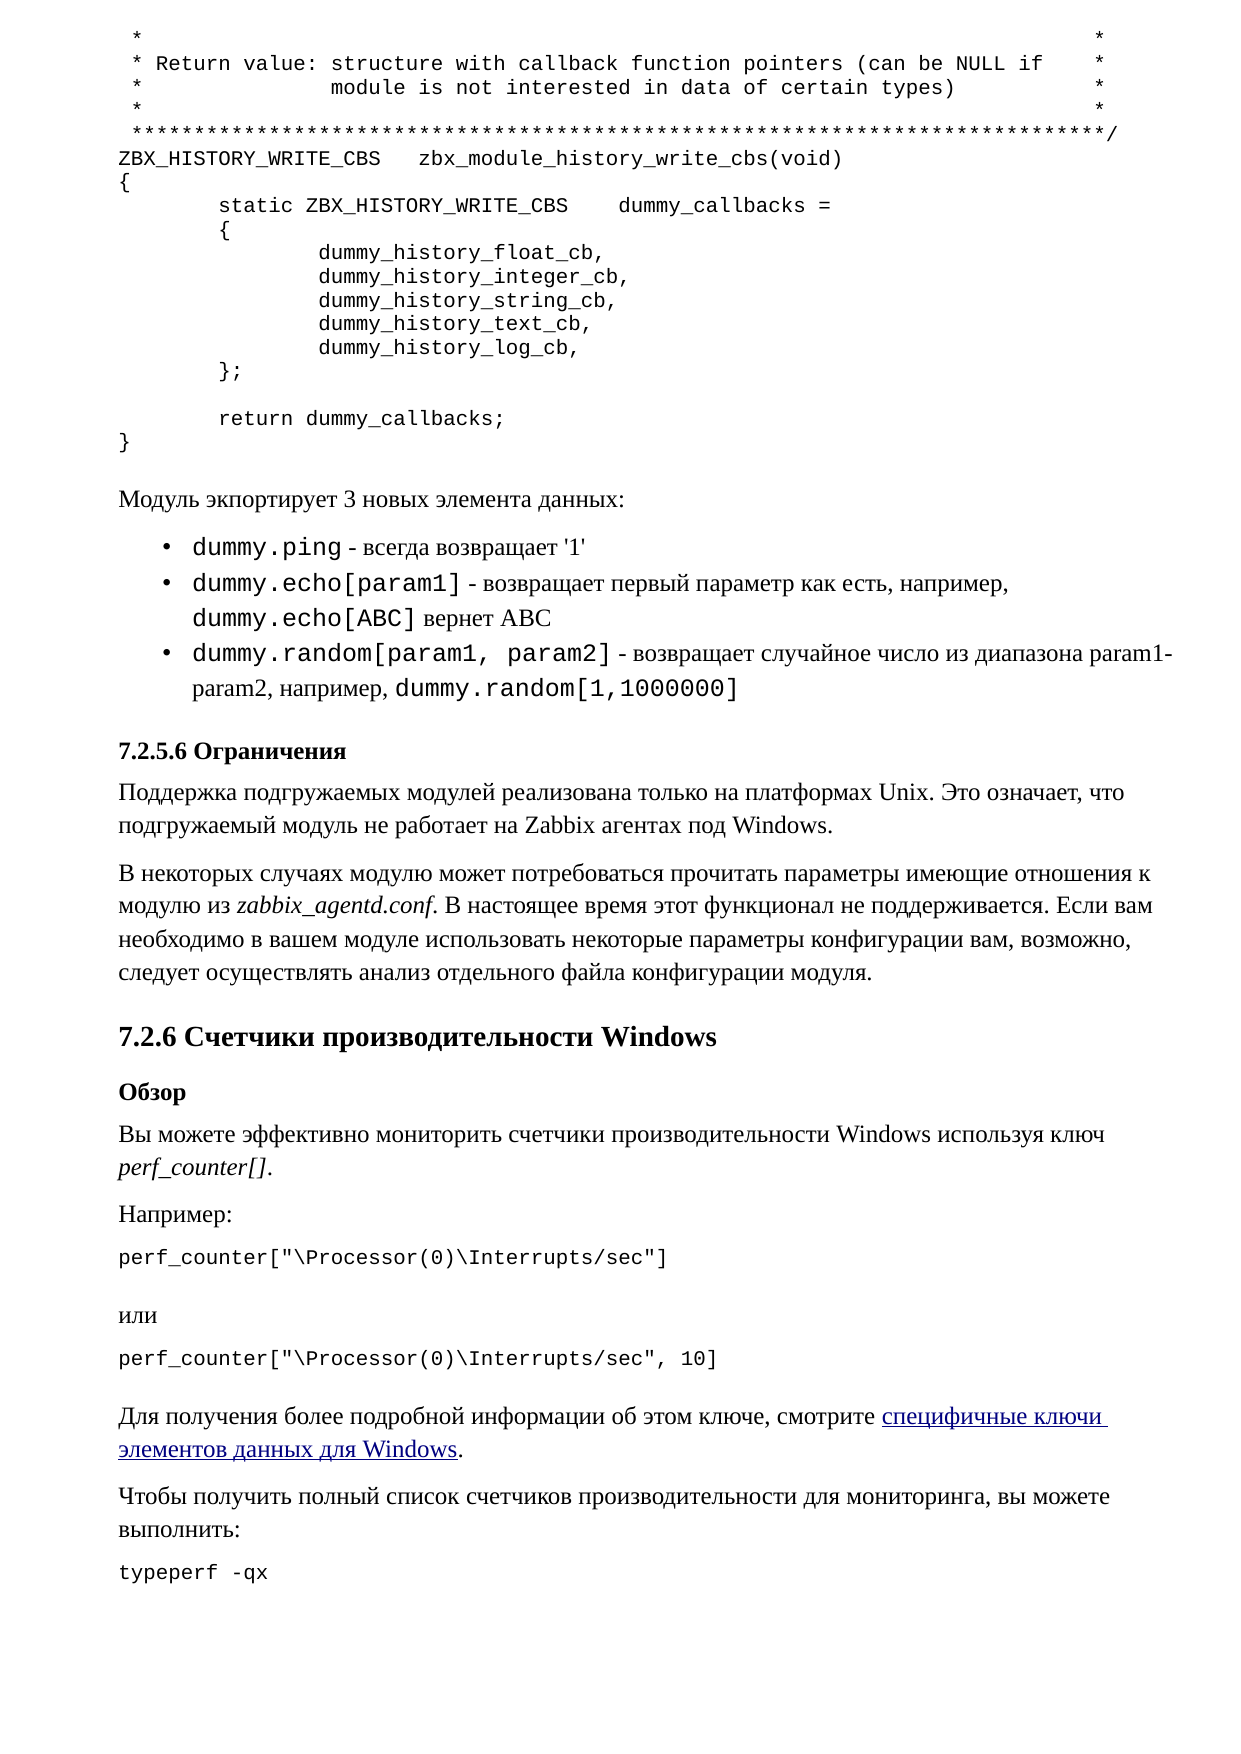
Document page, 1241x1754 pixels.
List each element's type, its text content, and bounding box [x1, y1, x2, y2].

text Например: [118, 1199, 1211, 1228]
text Поддержка подгружаемых модулей реализована только на платформах Unix. Это означает, что подгружаемый модуль не работает на Zabbix агентах под Windows. [118, 777, 1211, 839]
text { [118, 219, 1211, 242]
text ZBX_HISTORY_WRITE_CBS zbx_module_history_write_cbs(void) [118, 148, 1211, 171]
text ******************************************************************************/ [118, 124, 1211, 148]
text Чтобы получить полный список счетчиков производительности для мониторинга, вы можете выполнить: [118, 1481, 1211, 1543]
text return dummy_callbacks; [118, 408, 1211, 431]
text В некоторых случаях модулю может потребоваться прочитать параметры имеющие отношения к модулю из zabbix_agentd.conf. В настоящее время этот функционал не поддерживается. Если вам необходимо в вашем модуле использовать некоторые параметры конфигурации вам, возможно, следует осуществлять анализ отдельного файла конфигурации модуля. [118, 858, 1211, 985]
text * Return value: structure with callback function pointers (can be NULL if * [118, 53, 1211, 77]
text Вы можете эффективно мониторить счетчики производительности Windows используя ключ perf_counter[]. [118, 1119, 1211, 1180]
text perf_counter["\Processor(0)\Interrupts/sec", 10] [118, 1348, 1211, 1371]
list dummy.ping - всегда возвращает '1' [162, 532, 1211, 563]
text dummy_history_float_cb, [118, 242, 1211, 266]
text typeperf -qx [118, 1562, 1211, 1586]
text dummy_history_string_cb, [118, 289, 1211, 313]
subtitle 7.2.5.6 Ограничения [118, 736, 1211, 764]
text или [118, 1300, 1211, 1329]
subtitle Обзор [118, 1077, 1211, 1106]
text Модуль экпортирует 3 новых элемента данных: [118, 484, 1211, 513]
text dummy_history_integer_cb, [118, 266, 1211, 289]
text }; [118, 361, 1211, 384]
list dummy.random[param1, param2] - возвращает случайное число из диапазона param1-param2, например, dummy.random[1,1000000] [162, 638, 1211, 704]
text { [118, 171, 1211, 195]
subtitle 7.2.6 Счетчики производительности Windows [118, 1019, 1211, 1052]
text * module is not interested in data of certain types) * [118, 77, 1211, 100]
text * * [118, 100, 1211, 124]
text dummy_history_log_cb, [118, 337, 1211, 361]
text } [118, 431, 1211, 455]
text Для получения более подробной информации об этом ключе, смотрите специфичные ключи элементов данных для Windows. [118, 1401, 1211, 1462]
text * * [118, 29, 1211, 53]
text perf_counter["\Processor(0)\Interrupts/sec"] [118, 1247, 1211, 1271]
list dummy.echo[param1] - возвращает первый параметр как есть, например, dummy.echo[ABC] вернет ABC [162, 568, 1211, 633]
text dummy_history_text_cb, [118, 313, 1211, 337]
text static ZBX_HISTORY_WRITE_CBS dummy_callbacks = [118, 195, 1211, 219]
